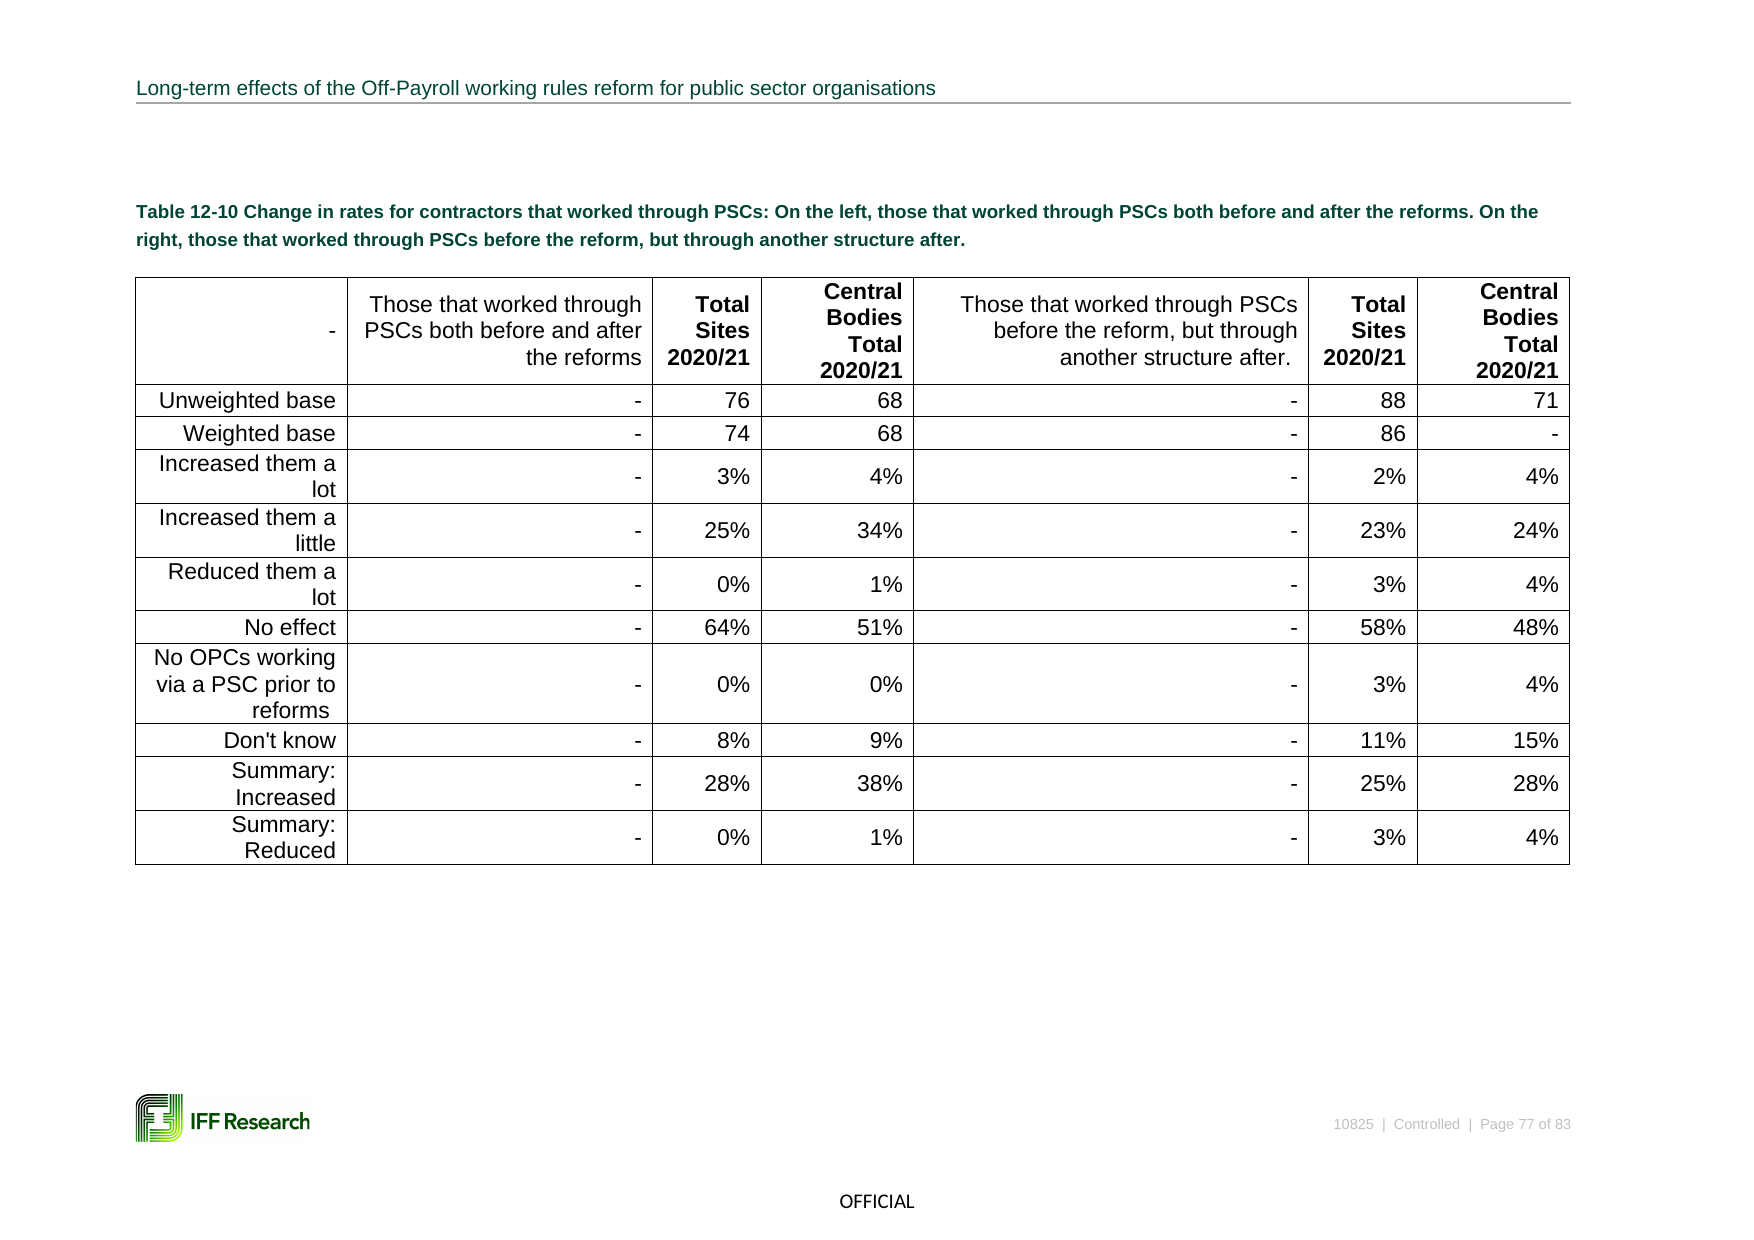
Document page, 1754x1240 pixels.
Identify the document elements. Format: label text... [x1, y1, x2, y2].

table_cell - [348, 450, 652, 503]
table_cell 15% [1418, 724, 1569, 756]
table_header Those that worked through PSCs before the reform, but through another structure after. [914, 278, 1308, 383]
table_cell 2% [1309, 450, 1417, 503]
table_cell Unweighted base [136, 385, 347, 416]
table_cell 28% [653, 757, 761, 810]
table_cell - [914, 417, 1308, 449]
table_cell 25% [1309, 757, 1417, 810]
table_cell - [348, 724, 652, 756]
table_cell 8% [653, 724, 761, 756]
table_cell 25% [653, 504, 761, 557]
table_cell - [348, 385, 652, 416]
table_cell Increased them a lot [136, 450, 347, 503]
table_cell 28% [1418, 757, 1569, 810]
table_cell - [348, 757, 652, 810]
table_cell - [914, 724, 1308, 756]
table_cell 76 [653, 385, 761, 416]
table_cell - [914, 385, 1308, 416]
table_cell 11% [1309, 724, 1417, 756]
table_cell - [914, 644, 1308, 723]
table_cell Increased them a little [136, 504, 347, 557]
table_cell 71 [1418, 385, 1569, 416]
table_cell 68 [762, 385, 913, 416]
table_cell - [348, 811, 652, 863]
table_cell No effect [136, 611, 347, 643]
table_cell 86 [1309, 417, 1417, 449]
table_cell - [348, 611, 652, 643]
table_cell 0% [653, 811, 761, 863]
table_cell - [914, 611, 1308, 643]
table_header Those that worked through PSCs both before and after the reforms [348, 278, 652, 383]
table_cell 68 [762, 417, 913, 449]
table_cell 3% [653, 450, 761, 503]
table_cell 48% [1418, 611, 1569, 643]
text Table 12‑10 Change in rates for contractors that worked through PSCs: On the left, those that worked through PSCs both before and after the reforms. On the right, those that worked through PSCs before the reform, but through another structure after. [136, 201, 1571, 256]
table_cell 3% [1309, 558, 1417, 610]
table_cell 74 [653, 417, 761, 449]
table_cell 4% [1418, 644, 1569, 723]
table_cell Weighted base [136, 417, 347, 449]
table_cell 24% [1418, 504, 1569, 557]
table_header Central Bodies Total 2020/21 [762, 278, 913, 383]
table_cell 4% [1418, 450, 1569, 503]
table_cell - [348, 644, 652, 723]
table_cell - [914, 811, 1308, 863]
table_cell 3% [1309, 644, 1417, 723]
table_cell - [348, 417, 652, 449]
table_cell 4% [762, 450, 913, 503]
table_cell 51% [762, 611, 913, 643]
table_cell 3% [1309, 811, 1417, 863]
table_cell 23% [1309, 504, 1417, 557]
table_cell 4% [1418, 558, 1569, 610]
table_cell - [914, 757, 1308, 810]
table_cell 64% [653, 611, 761, 643]
table_cell Summary: Reduced [136, 811, 347, 863]
table_cell 0% [762, 644, 913, 723]
table_cell 0% [653, 644, 761, 723]
table_cell 9% [762, 724, 913, 756]
table_cell 1% [762, 558, 913, 610]
table_cell - [1418, 417, 1569, 449]
table_cell - [348, 558, 652, 610]
table_cell 0% [653, 558, 761, 610]
table_cell - [914, 558, 1308, 610]
table_cell Summary: Increased [136, 757, 347, 810]
table_cell 88 [1309, 385, 1417, 416]
table_cell - [348, 504, 652, 557]
table_cell 58% [1309, 611, 1417, 643]
table_header Central Bodies Total 2020/21 [1418, 278, 1569, 383]
table_cell Don't know [136, 724, 347, 756]
table_cell 4% [1418, 811, 1569, 863]
table_cell 1% [762, 811, 913, 863]
table_cell 38% [762, 757, 913, 810]
table_header Total Sites 2020/21 [653, 278, 761, 383]
table_cell - [914, 504, 1308, 557]
table_cell No OPCs working via a PSC prior to reforms [136, 644, 347, 723]
table_cell 34% [762, 504, 913, 557]
table_header Total Sites 2020/21 [1309, 278, 1417, 383]
table_cell Reduced them a lot [136, 558, 347, 610]
table_header - [136, 278, 347, 383]
table_cell - [914, 450, 1308, 503]
